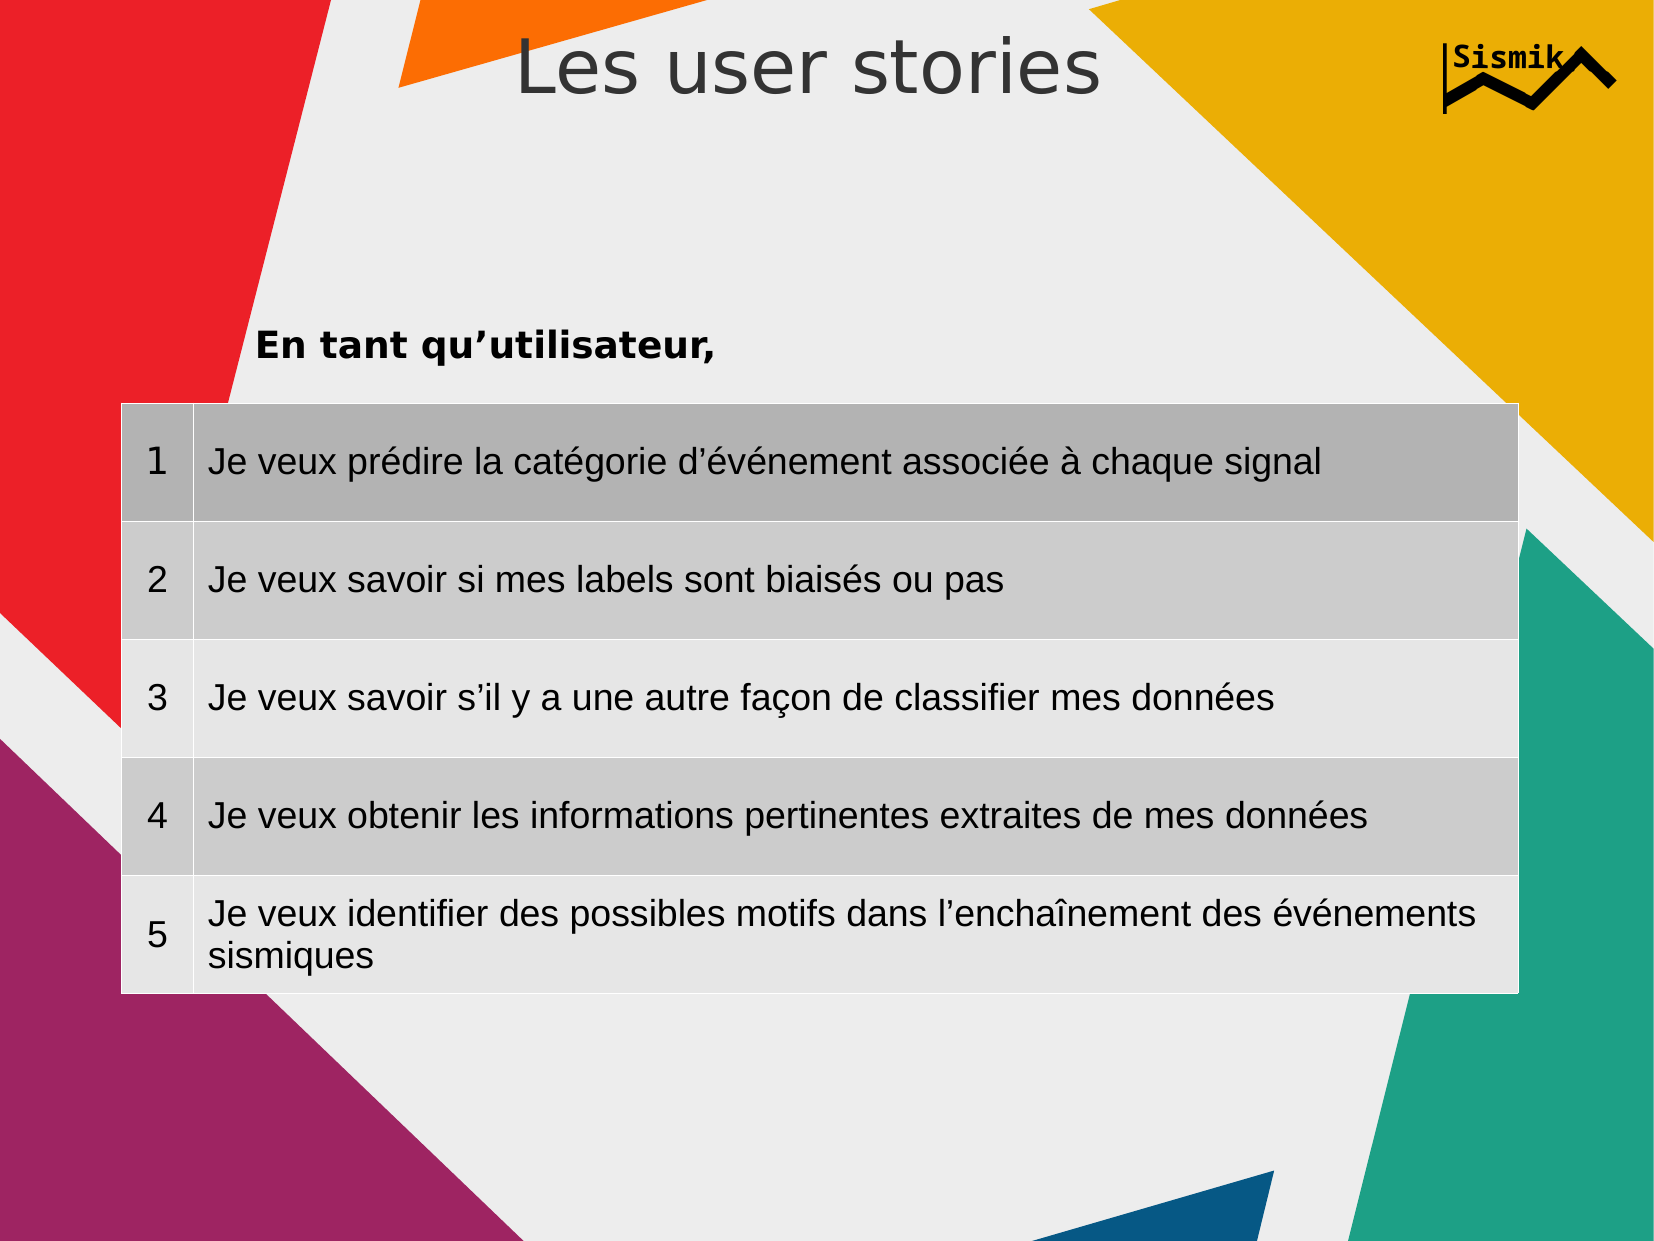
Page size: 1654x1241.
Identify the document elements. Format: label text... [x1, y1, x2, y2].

table_header Je veux prédire la catégorie d’événement associée à chaque signal [194, 404, 1518, 521]
table_cell 5 [122, 876, 193, 993]
table_cell Je veux identifier des possibles motifs dans l’enchaînement des événements sismiques [194, 876, 1518, 993]
table_cell Je veux obtenir les informations pertinentes extraites de mes données [194, 758, 1518, 875]
picture [1443, 39, 1624, 114]
text_box En tant qu’utilisateur, [240, 316, 751, 419]
table_cell 4 [122, 758, 193, 875]
table_cell Je veux savoir s’il y a une autre façon de classifier mes données [194, 640, 1518, 757]
text_box Sismik [1437, 26, 1589, 81]
table_cell 2 [122, 522, 193, 639]
table_header 1 [122, 404, 193, 521]
table_cell 3 [122, 640, 193, 757]
table_cell Je veux savoir si mes labels sont biaisés ou pas [194, 522, 1518, 639]
title Les user stories [450, 0, 1167, 136]
